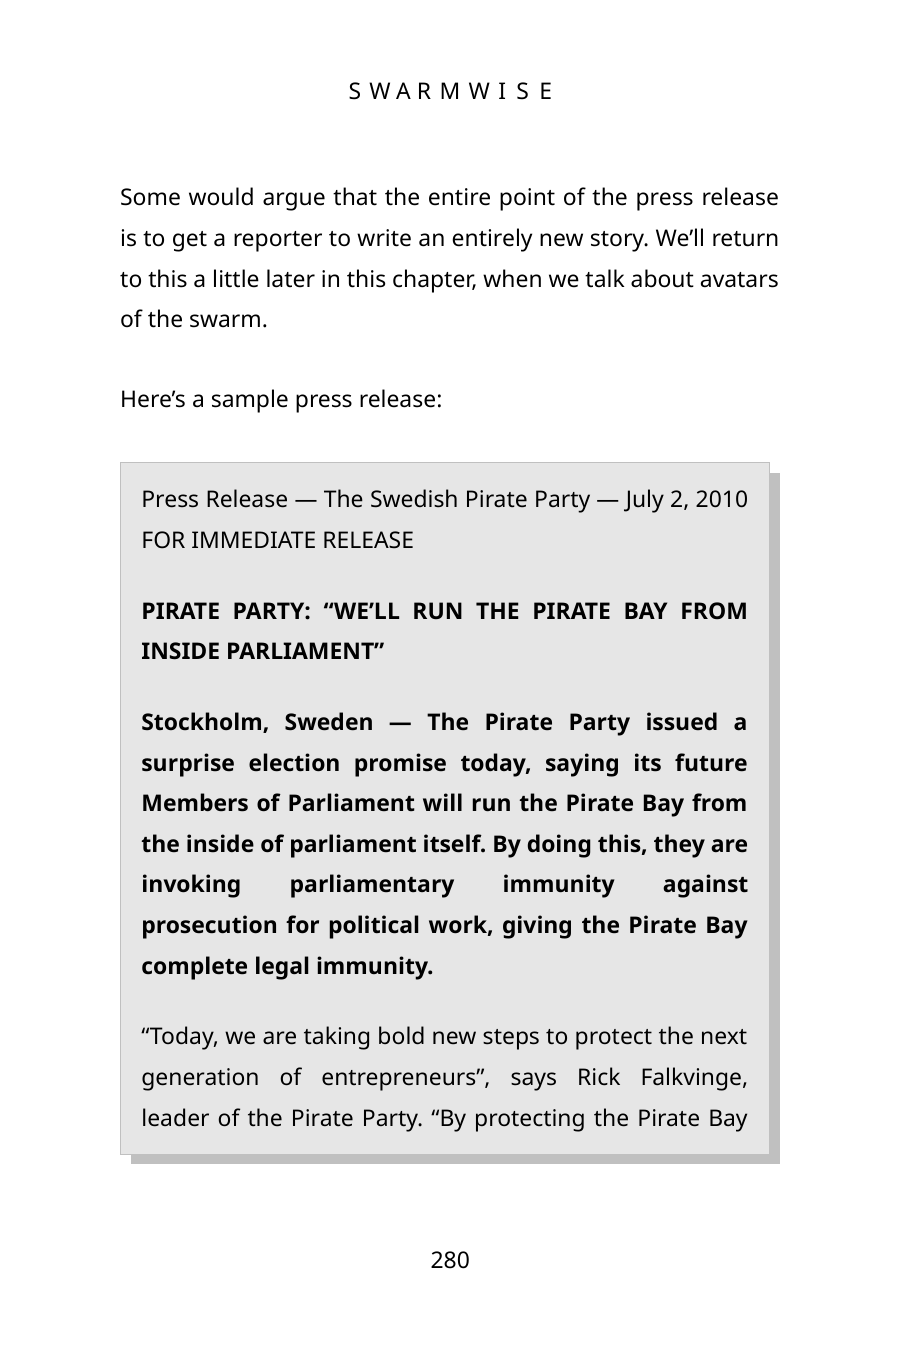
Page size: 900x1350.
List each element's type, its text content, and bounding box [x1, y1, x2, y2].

text Here’s a sample press release: [120, 383, 780, 414]
text Some would argue that the entire point of the press release is to get a reporter to write an entirely new story. We’ll return to this a little later in this chapter, when we talk about avatars of the swarm. [120, 181, 780, 334]
text Press Release — The Swedish Pirate Party — July 2, 2010 FOR IMMEDIATE RELEASE [121, 463, 769, 555]
text “Today, we are taking bold new steps to protect the next generation of entrepreneurs”, says Rick Falkvinge, leader of the Pirate Party. “By protecting the Pirate Bay [121, 999, 769, 1154]
text Stockholm, Sweden — The Pirate Party issued a surprise election promise today, saying its future Members of Parliament will run the Pirate Bay from the inside of parliament itself. By doing this, they are invoking parliamentary immunity against prosecution for political work, giving the Pirate Bay complete legal immunity. [121, 685, 769, 981]
text PIRATE PARTY: “WE’LL RUN THE PIRATE BAY FROM INSIDE PARLIAMENT” [121, 573, 769, 667]
